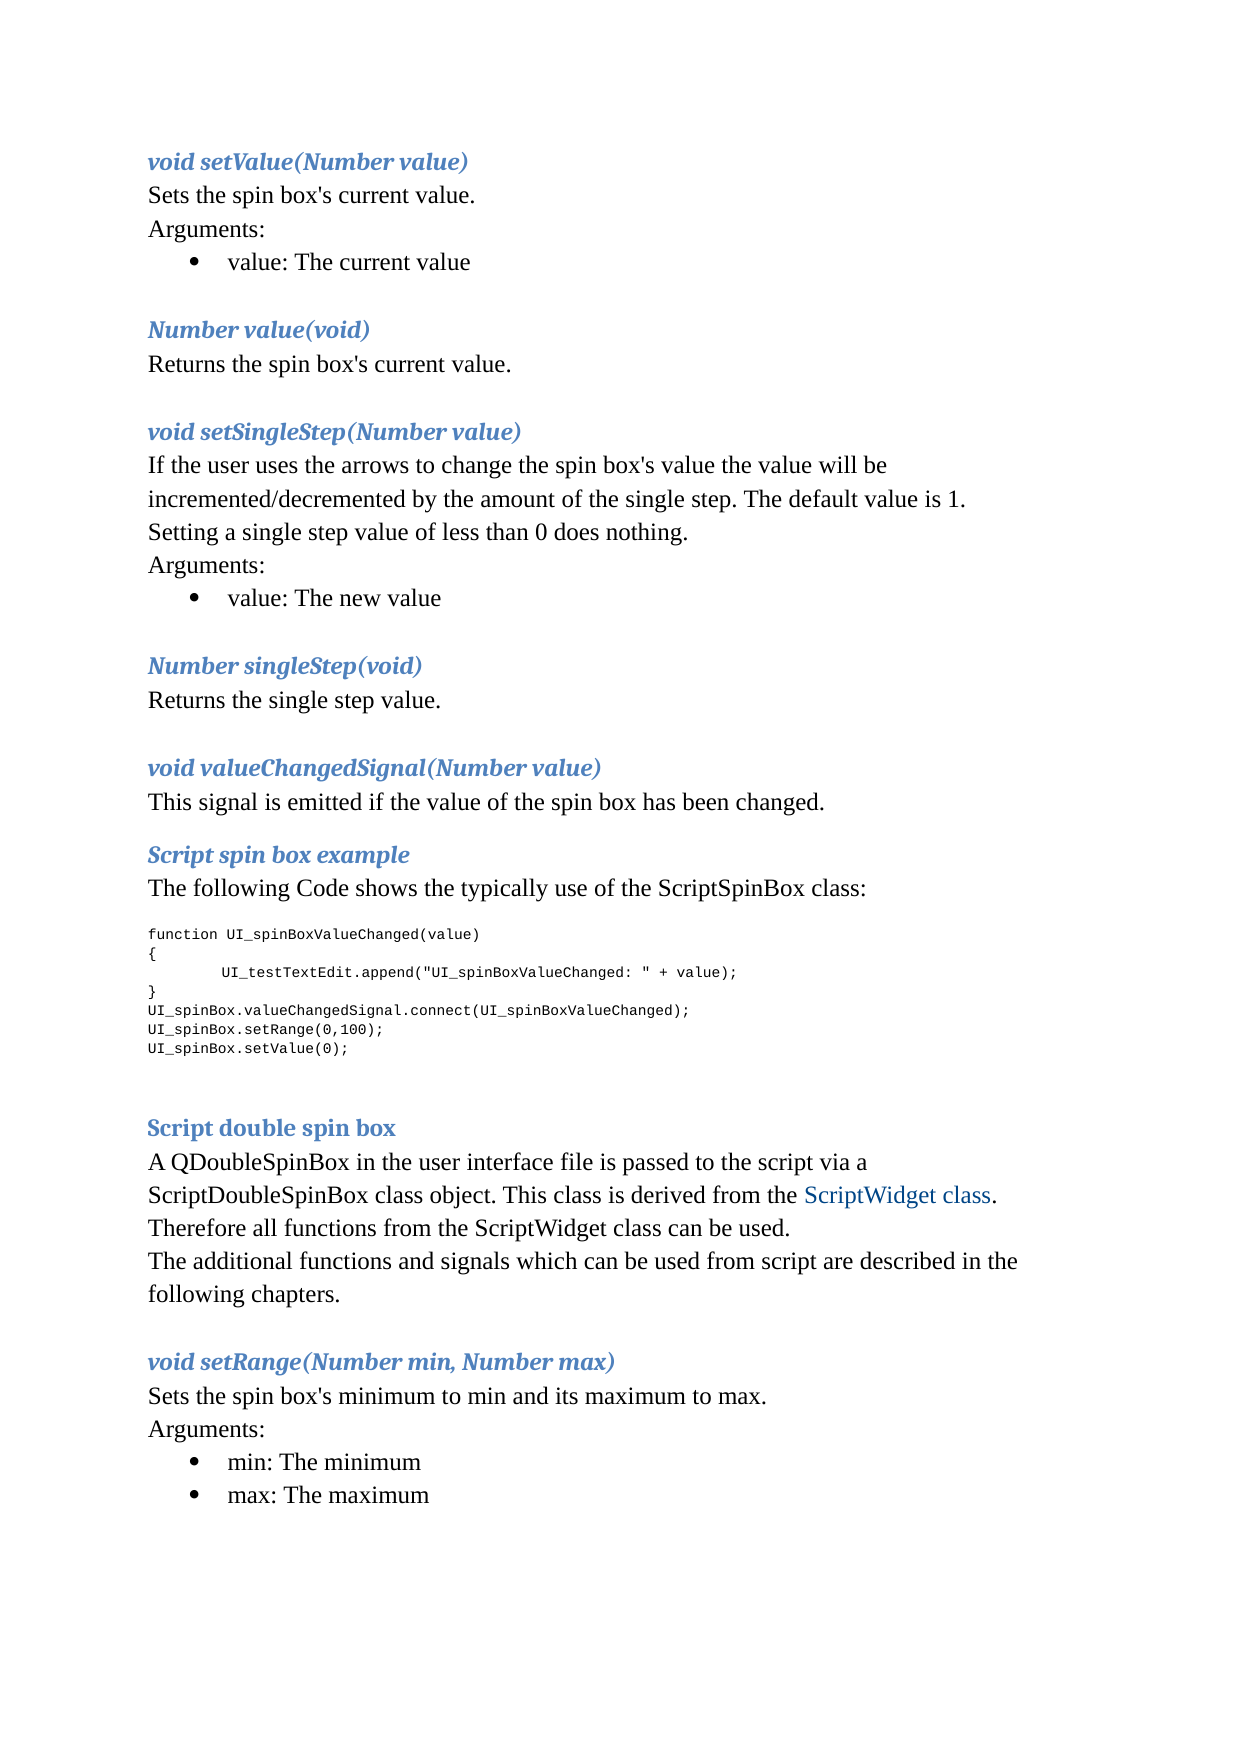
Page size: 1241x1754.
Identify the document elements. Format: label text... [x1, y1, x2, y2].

text Sets the spin box's minimum to min and its maximum to max. [148, 1381, 1093, 1410]
subtitle Number singleStep(void) [148, 652, 1093, 680]
subtitle void setRange(Number min, Number max) [148, 1348, 1093, 1377]
subtitle void setSingleStep(Number value) [148, 418, 1093, 446]
subtitle Script double spin box [148, 1114, 1093, 1143]
text The additional functions and signals which can be used from script are described in the following chapters. [148, 1246, 1093, 1308]
text If the user uses the arrows to change the spin box's value the value will be [148, 451, 1093, 479]
text Arguments: [148, 550, 1093, 578]
list max: The maximum [190, 1480, 1093, 1509]
list value: The new value [190, 583, 1093, 611]
subtitle void valueChangedSignal(Number value) [148, 754, 1093, 782]
text Returns the single step value. [148, 685, 1093, 713]
list value: The current value [190, 247, 1093, 275]
text Arguments: [148, 1414, 1093, 1443]
text Sets the spin box's current value. [148, 181, 1093, 209]
list min: The minimum [190, 1447, 1093, 1476]
text UI_spinBox.setValue(0); [148, 1041, 1093, 1058]
subtitle void setValue(Number value) [148, 148, 1093, 176]
text } [148, 984, 1093, 1001]
text UI_spinBox.valueChangedSignal.connect(UI_spinBoxValueChanged); [148, 1003, 1093, 1020]
text Returns the spin box's current value. [148, 349, 1093, 377]
text UI_spinBox.setRange(0,100); [148, 1022, 1093, 1039]
text The following Code shows the typically use of the ScriptSpinBox class: [148, 873, 1093, 902]
text { [148, 946, 1093, 963]
text This signal is emitted if the value of the spin box has been changed. [148, 787, 1093, 815]
text Setting a single step value of less than 0 does nothing. [148, 517, 1093, 545]
text function UI_spinBoxValueChanged(value) [148, 927, 1093, 944]
text UI_testTextEdit.append("UI_spinBoxValueChanged: " + value); [148, 965, 1093, 982]
text Arguments: [148, 214, 1093, 242]
subtitle Number value(void) [148, 316, 1093, 344]
text A QDoubleSpinBox in the user interface file is passed to the script via a ScriptDoubleSpinBox class object. This class is derived from the ScriptWidget class. Therefore all functions from the ScriptWidget class can be used. [148, 1147, 1093, 1242]
subtitle Script spin box example [148, 841, 1093, 869]
text incremented/decremented by the amount of the single step. The default value is 1. [148, 484, 1093, 512]
